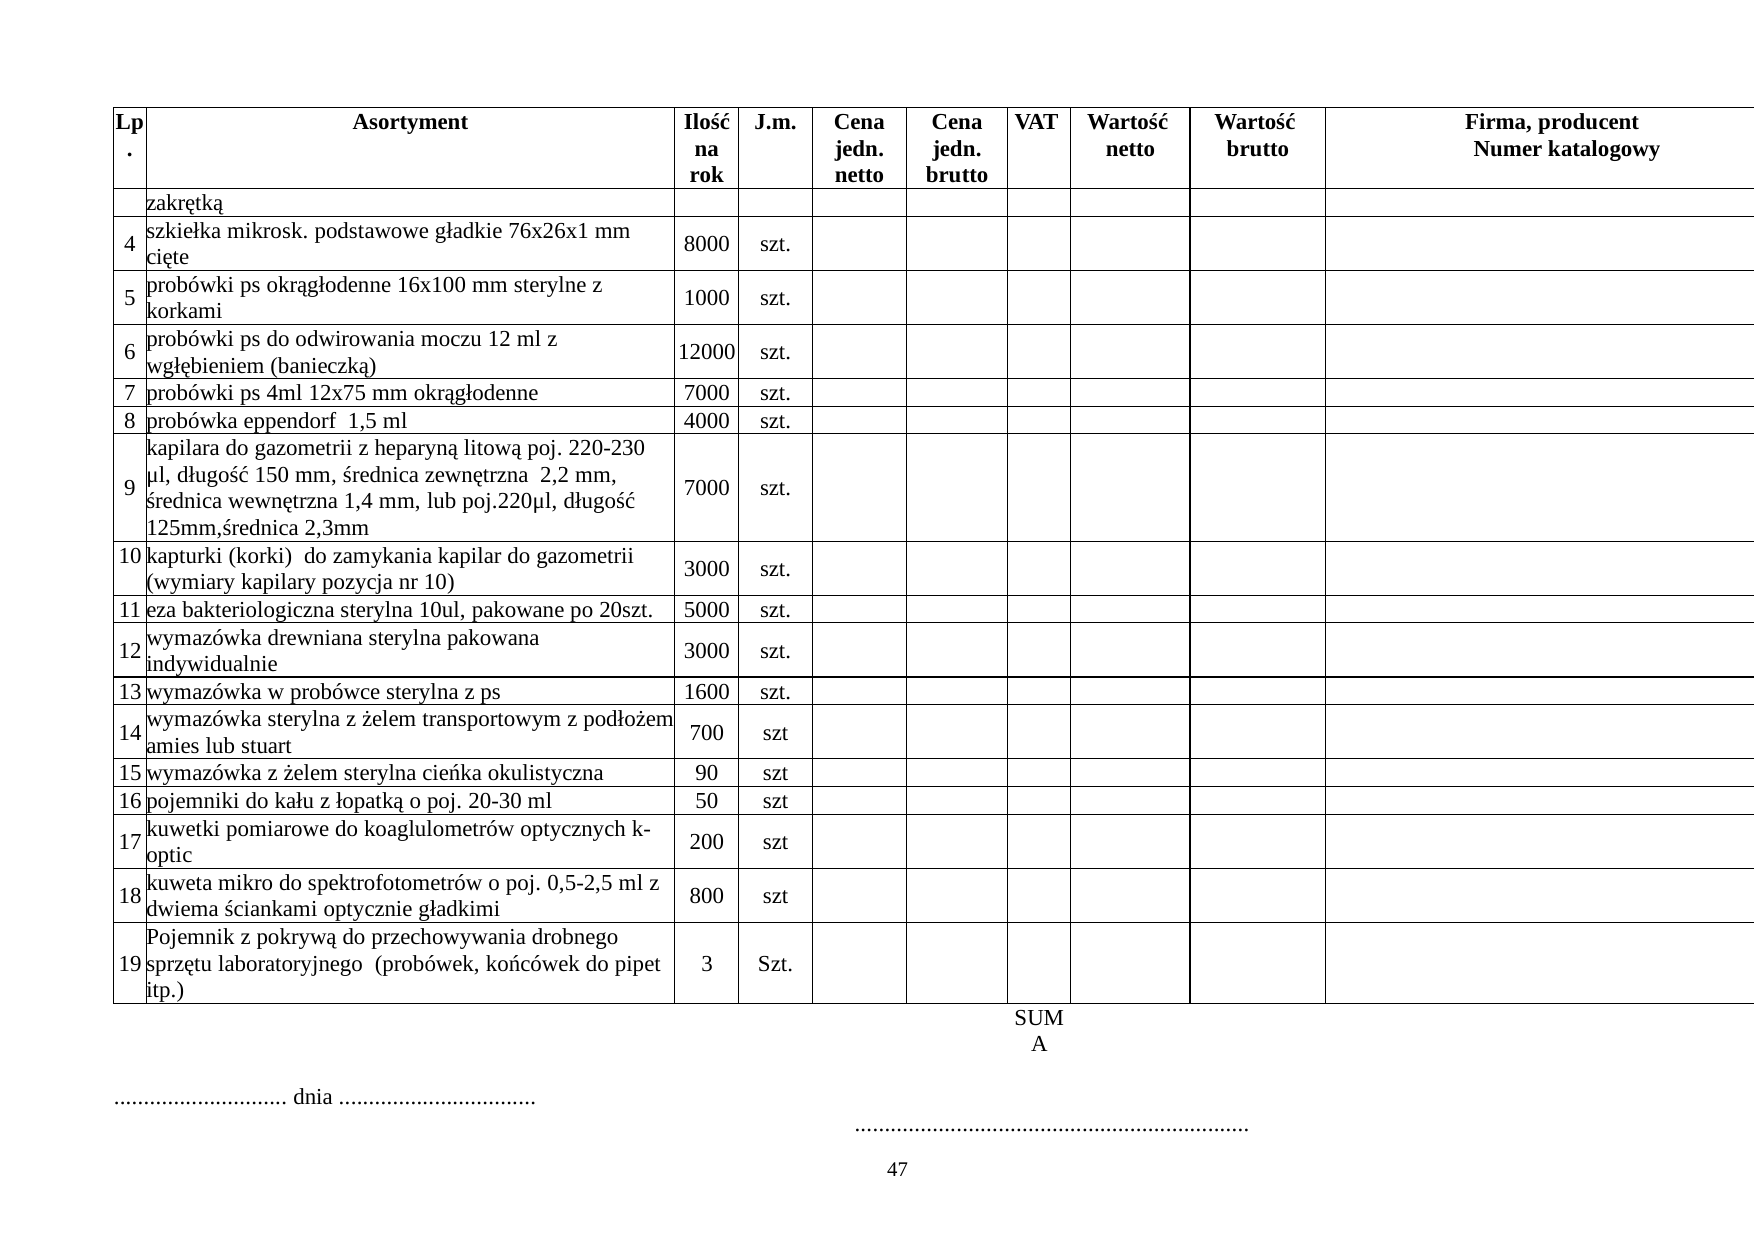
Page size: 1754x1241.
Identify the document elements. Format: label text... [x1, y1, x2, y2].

table_cell [1191, 815, 1325, 868]
table_cell [813, 542, 906, 595]
table_cell [1623, 1004, 1627, 1057]
table_header Firma, producent Numer katalogowy [1326, 108, 1754, 188]
table_cell [1326, 407, 1754, 433]
table_cell [1071, 1004, 1190, 1057]
table_cell 200 [675, 815, 738, 868]
table_cell [1191, 217, 1325, 270]
table_cell [907, 923, 1007, 1002]
text ............................. dnia ................................. [113, 1083, 1681, 1110]
table_cell 18 [114, 869, 146, 922]
table_cell [907, 407, 1007, 433]
table_cell probówki ps do odwirowania moczu 12 ml z wgłębieniem (banieczką) [147, 325, 674, 378]
table_cell [1008, 623, 1070, 676]
table_cell 10 [114, 542, 146, 595]
table_cell szt [739, 759, 812, 786]
text .................................................................. [113, 1110, 1681, 1136]
table_cell [1326, 923, 1754, 1002]
table_cell [1008, 759, 1070, 786]
table_cell 3000 [675, 623, 738, 676]
table_cell [907, 434, 1007, 541]
table_cell [907, 325, 1007, 378]
table_cell wymazówka z żelem sterylna cieńka okulistyczna [147, 759, 674, 786]
table_cell [813, 271, 906, 324]
table_cell [1008, 869, 1070, 922]
table_cell [1071, 217, 1189, 270]
table_cell szt [739, 787, 812, 813]
table_cell 15 [114, 759, 146, 786]
table_cell szt. [739, 623, 812, 676]
table_cell 8 [114, 407, 146, 433]
table_cell [739, 1004, 812, 1057]
table_cell probówki ps 4ml 12x75 mm okrągłodenne [147, 379, 674, 406]
table_cell [813, 596, 906, 622]
table_cell [1191, 869, 1325, 922]
table_cell [1071, 759, 1189, 786]
table_cell [813, 705, 906, 758]
table_cell [1326, 623, 1754, 676]
table_cell szt [739, 815, 812, 868]
table_cell [1008, 815, 1070, 868]
table_cell 700 [675, 705, 738, 758]
table_cell [813, 787, 906, 813]
table_cell [1191, 923, 1325, 1002]
table_cell [1071, 705, 1189, 758]
table_cell [813, 325, 906, 378]
table_cell SUMA [1008, 1004, 1071, 1057]
table_cell szt. [739, 271, 812, 324]
table_cell [1639, 1004, 1643, 1057]
table_cell wymazówka drewniana sterylna pakowana indywidualnie [147, 623, 674, 676]
table_cell 19 [114, 923, 146, 1002]
table_cell [906, 1004, 1007, 1057]
table_cell [1071, 434, 1189, 541]
table_cell 6 [114, 325, 146, 378]
table_cell [1598, 1004, 1602, 1057]
table_cell 7 [114, 379, 146, 406]
table_cell [1071, 596, 1189, 622]
table_cell [1656, 1004, 1660, 1057]
table_cell [813, 623, 906, 676]
table_cell 5 [114, 271, 146, 324]
table_cell [1191, 325, 1325, 378]
table_cell [1071, 271, 1189, 324]
table_cell [813, 869, 906, 922]
table_cell [1191, 407, 1325, 433]
table_cell [1008, 596, 1070, 622]
table_cell [1191, 542, 1325, 595]
table_header Lp. [114, 108, 146, 188]
table_cell probówka eppendorf 1,5 ml [147, 407, 674, 433]
table_cell [1008, 434, 1070, 541]
table_cell [907, 815, 1007, 868]
table_cell szt. [739, 325, 812, 378]
table_cell [907, 542, 1007, 595]
table_cell [1610, 1004, 1614, 1057]
table_cell 1600 [675, 678, 738, 704]
table_cell [907, 596, 1007, 622]
table_cell [1191, 271, 1325, 324]
table_cell [1677, 1004, 1681, 1057]
table_cell [1191, 434, 1325, 541]
table_cell [907, 623, 1007, 676]
table_cell [1008, 705, 1070, 758]
table_header Wartość brutto [1191, 108, 1325, 188]
table_cell [1326, 189, 1754, 216]
table_cell szt. [739, 217, 812, 270]
table_cell [1008, 923, 1070, 1002]
table_cell [907, 379, 1007, 406]
table_cell zakrętką [147, 189, 674, 216]
table_cell szkiełka mikrosk. podstawowe gładkie 76x26x1 mm cięte [147, 217, 674, 270]
table_cell [1008, 407, 1070, 433]
table_cell [1071, 815, 1189, 868]
table_cell [1660, 1004, 1664, 1057]
table_cell [907, 787, 1007, 813]
table_cell pojemniki do kału z łopatką o poj. 20-30 ml [147, 787, 674, 813]
table_cell [1008, 678, 1070, 704]
table_cell kapturki (korki) do zamykania kapilar do gazometrii (wymiary kapilary pozycja nr 10) [147, 542, 674, 595]
table_cell [1618, 1004, 1622, 1057]
table_cell [1008, 217, 1070, 270]
table_cell 4 [114, 217, 146, 270]
table_cell [114, 189, 146, 216]
table_cell [1326, 815, 1754, 868]
table_cell [1326, 596, 1754, 622]
table_cell [813, 923, 906, 1002]
table_cell [1589, 1004, 1593, 1057]
table_cell 9 [114, 434, 146, 541]
table_cell [813, 379, 906, 406]
table_cell 8000 [675, 217, 738, 270]
table_cell [1071, 325, 1189, 378]
table_cell [1326, 705, 1754, 758]
table_cell [1191, 596, 1325, 622]
table_cell szt. [739, 542, 812, 595]
table_cell [1008, 271, 1070, 324]
table_cell 50 [675, 787, 738, 813]
table_cell [1191, 787, 1325, 813]
table_cell probówki ps okrągłodenne 16x100 mm sterylne z korkami [147, 271, 674, 324]
table_cell [1627, 1004, 1631, 1057]
table_cell [1326, 787, 1754, 813]
table_cell 4000 [675, 407, 738, 433]
table_cell szt [739, 705, 812, 758]
table_cell [1648, 1004, 1652, 1057]
table_cell [1008, 542, 1070, 595]
table_cell 1000 [675, 271, 738, 324]
table_cell kapilara do gazometrii z heparyną litową poj. 220-230 μl, długość 150 mm, średnica zewnętrzna 2,2 mm, średnica wewnętrzna 1,4 mm, lub poj.220μl, długość 125mm,średnica 2,3mm [147, 434, 674, 541]
table_cell [1614, 1004, 1618, 1057]
table_cell 800 [675, 869, 738, 922]
table_cell [1635, 1004, 1639, 1057]
table_cell [907, 678, 1007, 704]
table_cell [1071, 189, 1189, 216]
table_cell 12000 [675, 325, 738, 378]
table_cell 7000 [675, 434, 738, 541]
table_cell eza bakteriologiczna sterylna 10ul, pakowane po 20szt. [147, 596, 674, 622]
table_cell [813, 678, 906, 704]
table_cell 3 [675, 923, 738, 1002]
table_cell kuweta mikro do spektrofotometrów o poj. 0,5-2,5 ml z dwiema ściankami optycznie gładkimi [147, 869, 674, 922]
table_cell 14 [114, 705, 146, 758]
table_cell [1326, 325, 1754, 378]
table_cell [813, 407, 906, 433]
table_cell [813, 815, 906, 868]
table_cell [1071, 923, 1189, 1002]
table_cell 7000 [675, 379, 738, 406]
table_cell szt [739, 869, 812, 922]
table_cell szt. [739, 678, 812, 704]
table_cell 17 [114, 815, 146, 868]
table_cell [813, 189, 906, 216]
table_cell [907, 869, 1007, 922]
table_cell [1191, 623, 1325, 676]
table_cell [813, 434, 906, 541]
table_cell [1326, 434, 1754, 541]
table_cell [907, 189, 1007, 216]
table_cell [675, 1004, 739, 1057]
table_cell [907, 271, 1007, 324]
table_cell [1643, 1004, 1647, 1057]
table_cell [1326, 678, 1754, 704]
table_cell [1191, 759, 1325, 786]
table_cell szt. [739, 407, 812, 433]
table_cell wymazówka w probówce sterylna z ps [147, 678, 674, 704]
table_cell 3000 [675, 542, 738, 595]
table_cell [1673, 1004, 1677, 1057]
table_header Cena jedn. brutto [907, 108, 1007, 188]
table_cell 5000 [675, 596, 738, 622]
table_cell [1071, 678, 1189, 704]
table_cell [1326, 217, 1754, 270]
table_cell [1593, 1004, 1597, 1057]
table_cell [1326, 869, 1754, 922]
table_cell [1071, 869, 1189, 922]
table_cell kuwetki pomiarowe do koaglulometrów optycznych k-optic [147, 815, 674, 868]
table_cell [907, 217, 1007, 270]
table_cell [1652, 1004, 1656, 1057]
table_cell [1326, 271, 1754, 324]
table_cell szt. [739, 596, 812, 622]
table_cell wymazówka sterylna z żelem transportowym z podłożem amies lub stuart [147, 705, 674, 758]
table_cell [739, 189, 812, 216]
table_cell [813, 217, 906, 270]
table_cell [1602, 1004, 1606, 1057]
table_cell [1191, 678, 1325, 704]
table_cell [1191, 189, 1325, 216]
table_cell Pojemnik z pokrywą do przechowywania drobnego sprzętu laboratoryjnego (probówek, końcówek do pipet itp.) [147, 923, 674, 1002]
table_cell 90 [675, 759, 738, 786]
table_header Ilość na rok [675, 108, 738, 188]
table_cell [1071, 407, 1189, 433]
table_cell [907, 759, 1007, 786]
table_cell [812, 1004, 906, 1057]
table_cell [1071, 379, 1189, 406]
table_cell [907, 705, 1007, 758]
table_cell Szt. [739, 923, 812, 1002]
table_header Wartość netto [1071, 108, 1189, 188]
table_cell 11 [114, 596, 146, 622]
table_cell [813, 759, 906, 786]
table_cell [1325, 1004, 1589, 1057]
table_cell [1071, 623, 1189, 676]
table_header J.m. [739, 108, 812, 188]
table_cell [1683, 1004, 1754, 1057]
table_header Cena jedn. netto [813, 108, 906, 188]
table_header Asortyment [147, 108, 674, 188]
table_cell [1326, 759, 1754, 786]
table_cell [675, 189, 738, 216]
table_cell [1606, 1004, 1610, 1057]
table_cell [114, 1004, 146, 1057]
table_cell szt. [739, 379, 812, 406]
table_cell [1191, 379, 1325, 406]
table_header VAT [1008, 108, 1070, 188]
table_cell [1190, 1004, 1325, 1057]
table_cell [1008, 325, 1070, 378]
table_cell [146, 1004, 674, 1057]
table_cell [1071, 542, 1189, 595]
table_cell [1071, 787, 1189, 813]
table_cell 13 [114, 678, 146, 704]
table_cell [1326, 379, 1754, 406]
table_cell [1631, 1004, 1635, 1057]
table_cell [1008, 189, 1070, 216]
table_cell [1191, 705, 1325, 758]
table_cell [1008, 379, 1070, 406]
table_cell [1668, 1004, 1672, 1057]
table_cell [1664, 1004, 1668, 1057]
table_cell szt. [739, 434, 812, 541]
table_cell 16 [114, 787, 146, 813]
table_cell [1008, 787, 1070, 813]
table_cell 12 [114, 623, 146, 676]
table_cell [1326, 542, 1754, 595]
